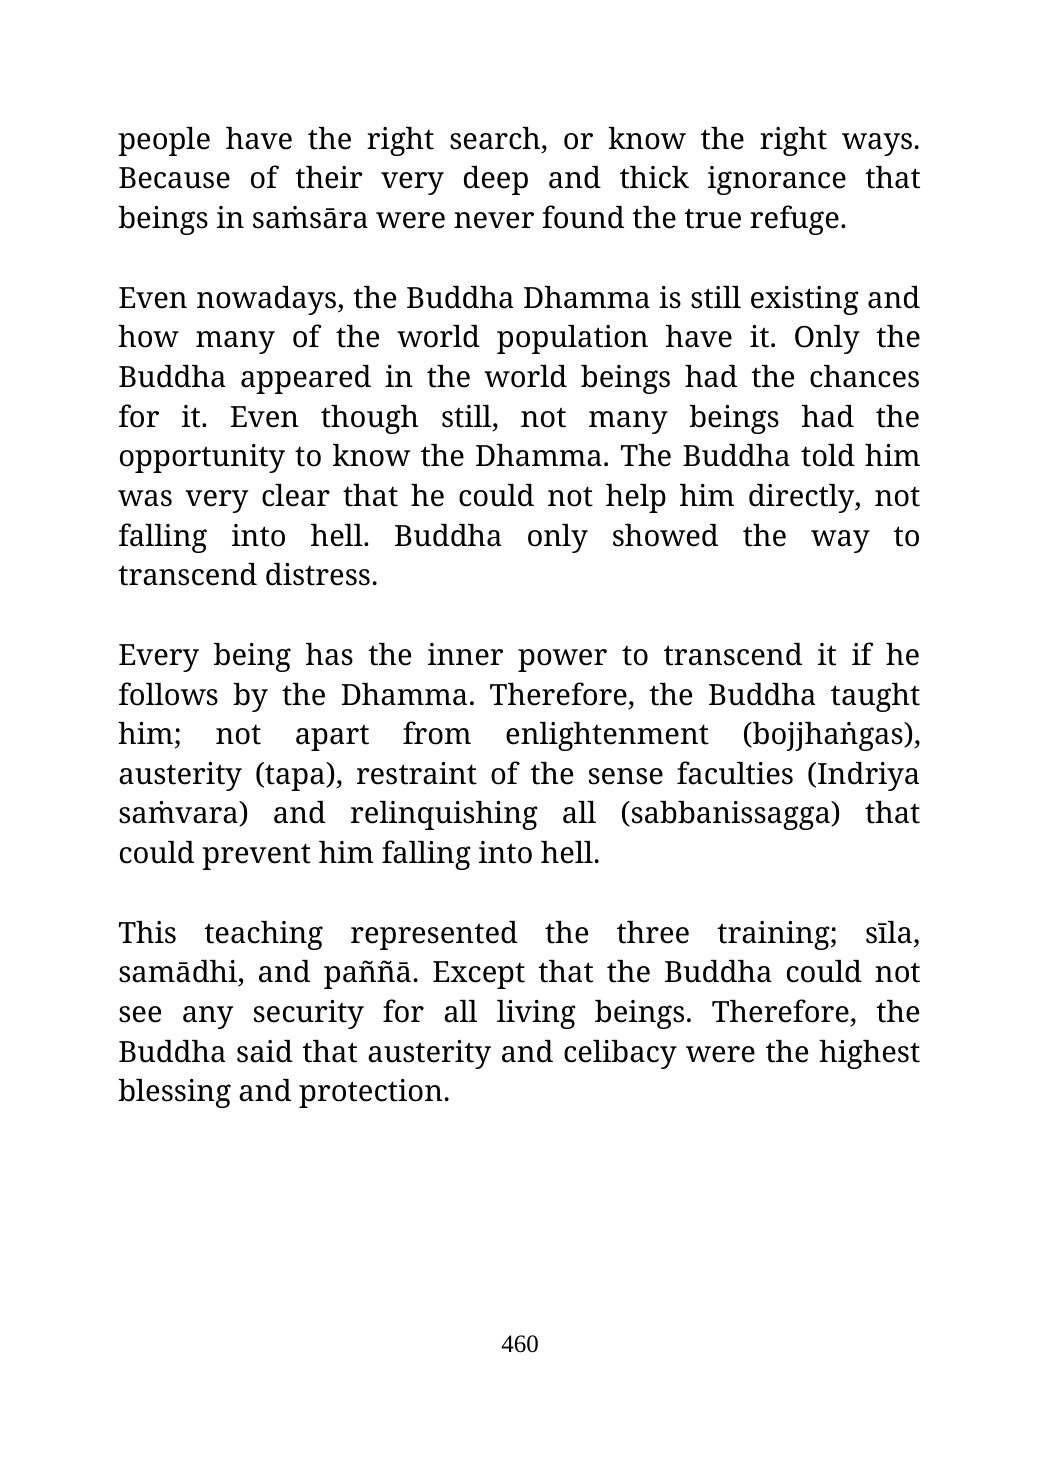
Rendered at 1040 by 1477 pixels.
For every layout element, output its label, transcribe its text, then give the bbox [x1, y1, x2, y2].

text people have the right search, or know the right ways. Because of their very deep and thick ignorance that beings in saṁsāra were never found the true refuge. Even nowadays, the Buddha Dhamma is still existing and how many of the world population have it. Only the Buddha appeared in the world beings had the chances for it. Even though still, not many beings had the opportunity to know the Dhamma. The Buddha told him was very clear that he could not help him directly, not falling into hell. Buddha only showed the way to transcend distress. Every being has the inner power to transcend it if he follows by the Dhamma. Therefore, the Buddha taught him; not apart from enlightenment (bojjhaṅgas), austerity (tapa), restraint of the sense faculties (Indriya saṁvara) and relinquishing all (sabbanissagga) that could prevent him falling into hell. This teaching represented the three training; sīla, samādhi, and paññā. Except that the Buddha could not see any security for all living beings. Therefore, the Buddha said that austerity and celibacy were the highest blessing and protection. [118, 118, 922, 1110]
